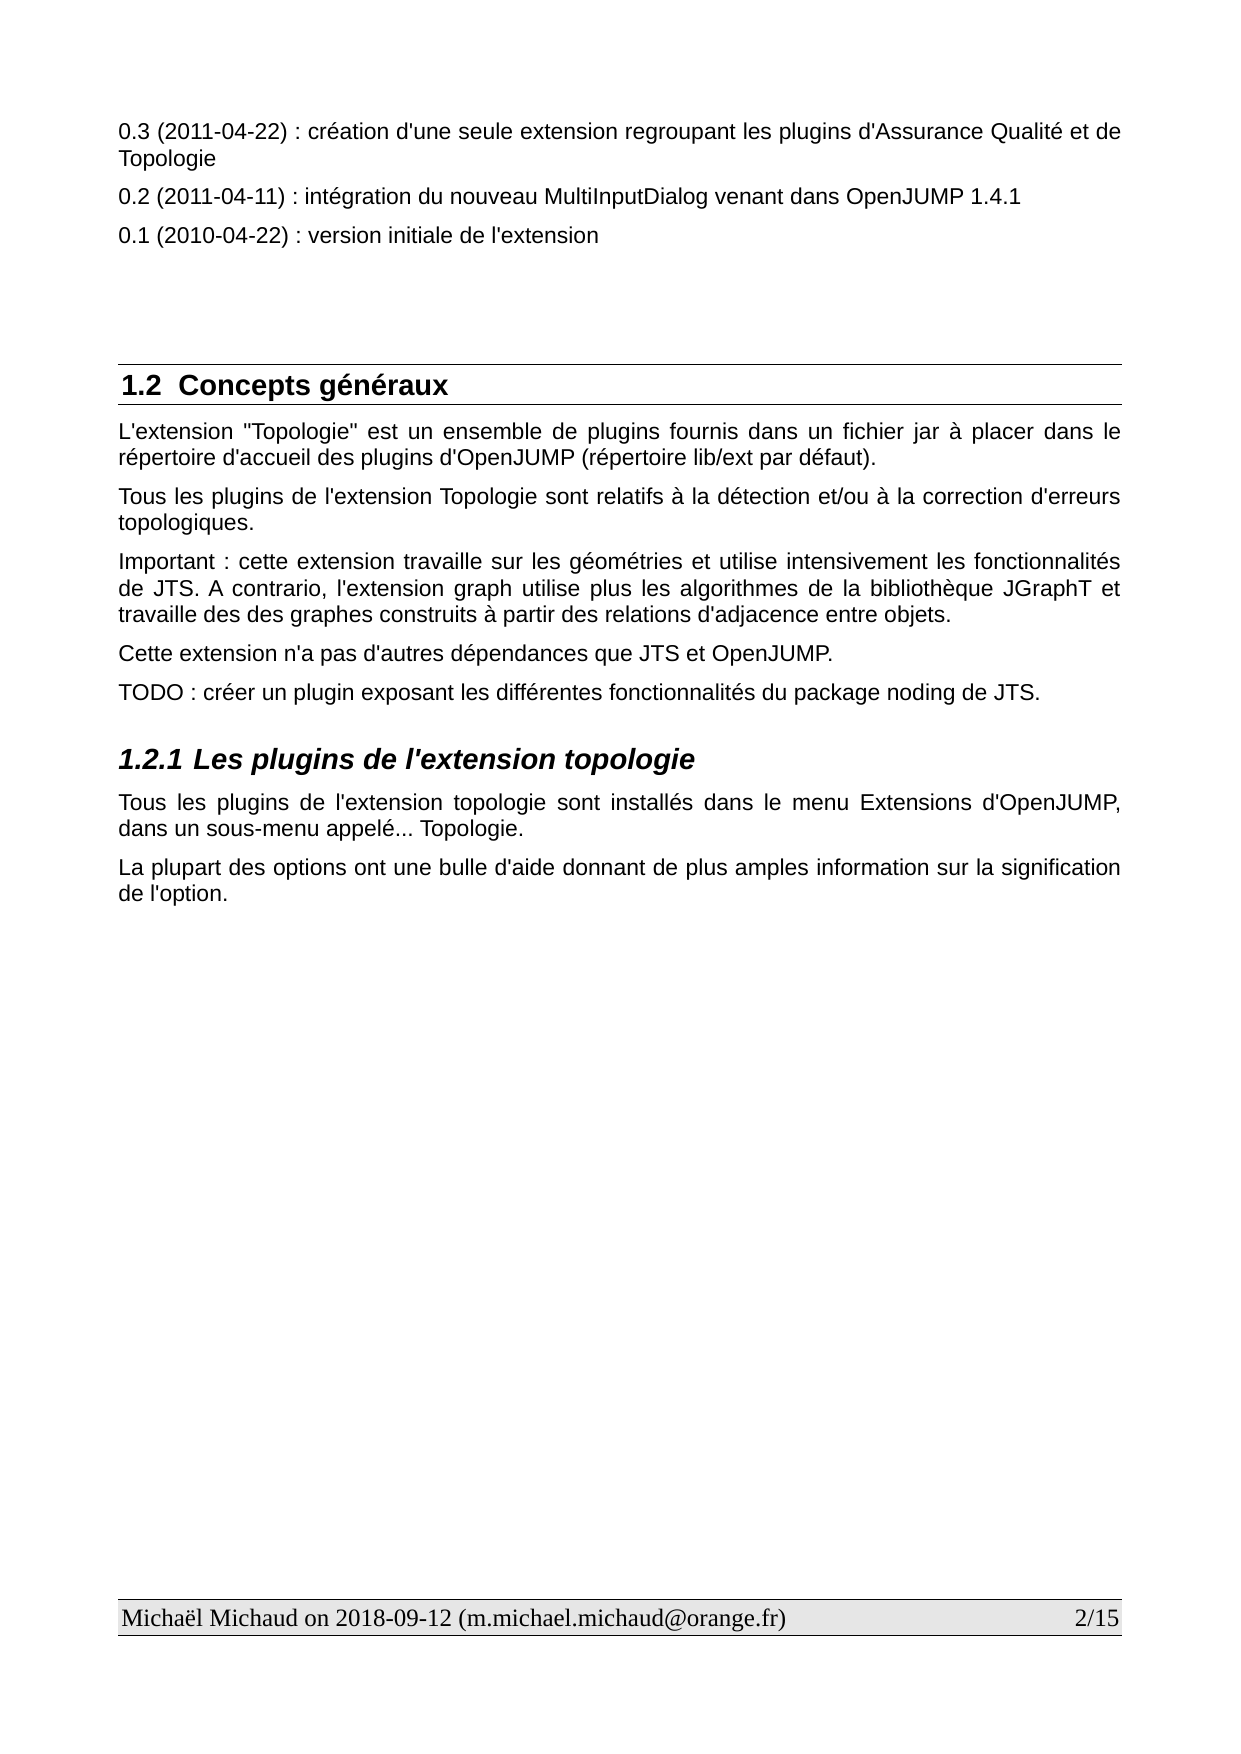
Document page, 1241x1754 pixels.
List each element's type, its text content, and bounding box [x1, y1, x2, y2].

text L'extension "Topologie" est un ensemble de plugins fournis dans un fichier jar à placer dans le répertoire d'accueil des plugins d'OpenJUMP (répertoire lib/ext par défaut). [118, 418, 1122, 470]
text Cette extension n'a pas d'autres dépendances que JTS et OpenJUMP. [118, 640, 1122, 666]
subtitle Concepts généraux [118, 365, 1122, 404]
text Tous les plugins de l'extension topologie sont installés dans le menu Extensions d'OpenJUMP, dans un sous-menu appelé... Topologie. [118, 788, 1122, 841]
text TODO : créer un plugin exposant les différentes fonctionnalités du package noding de JTS. [118, 678, 1122, 705]
text 0.3 (2011-04-22) : création d'une seule extension regroupant les plugins d'Assurance Qualité et de Topologie [118, 118, 1122, 171]
subtitle Les plugins de l'extension topologie [118, 742, 1122, 776]
text 0.2 (2011-04-11) : intégration du nouveau MultiInputDialog venant dans OpenJUMP 1.4.1 [118, 183, 1122, 210]
text Important : cette extension travaille sur les géométries et utilise intensivement les fonctionnalités de JTS. A contrario, l'extension graph utilise plus les algorithmes de la bibliothèque JGraphT et travaille des des graphes construits à partir des relations d'adjacence entre objets. [118, 548, 1122, 627]
text 0.1 (2010-04-22) : version initiale de l'extension [118, 222, 1122, 248]
text Tous les plugins de l'extension Topologie sont relatifs à la détection et/ou à la correction d'erreurs topologiques. [118, 483, 1122, 536]
text La plupart des options ont une bulle d'aide donnant de plus amples information sur la signification de l'option. [118, 854, 1122, 906]
